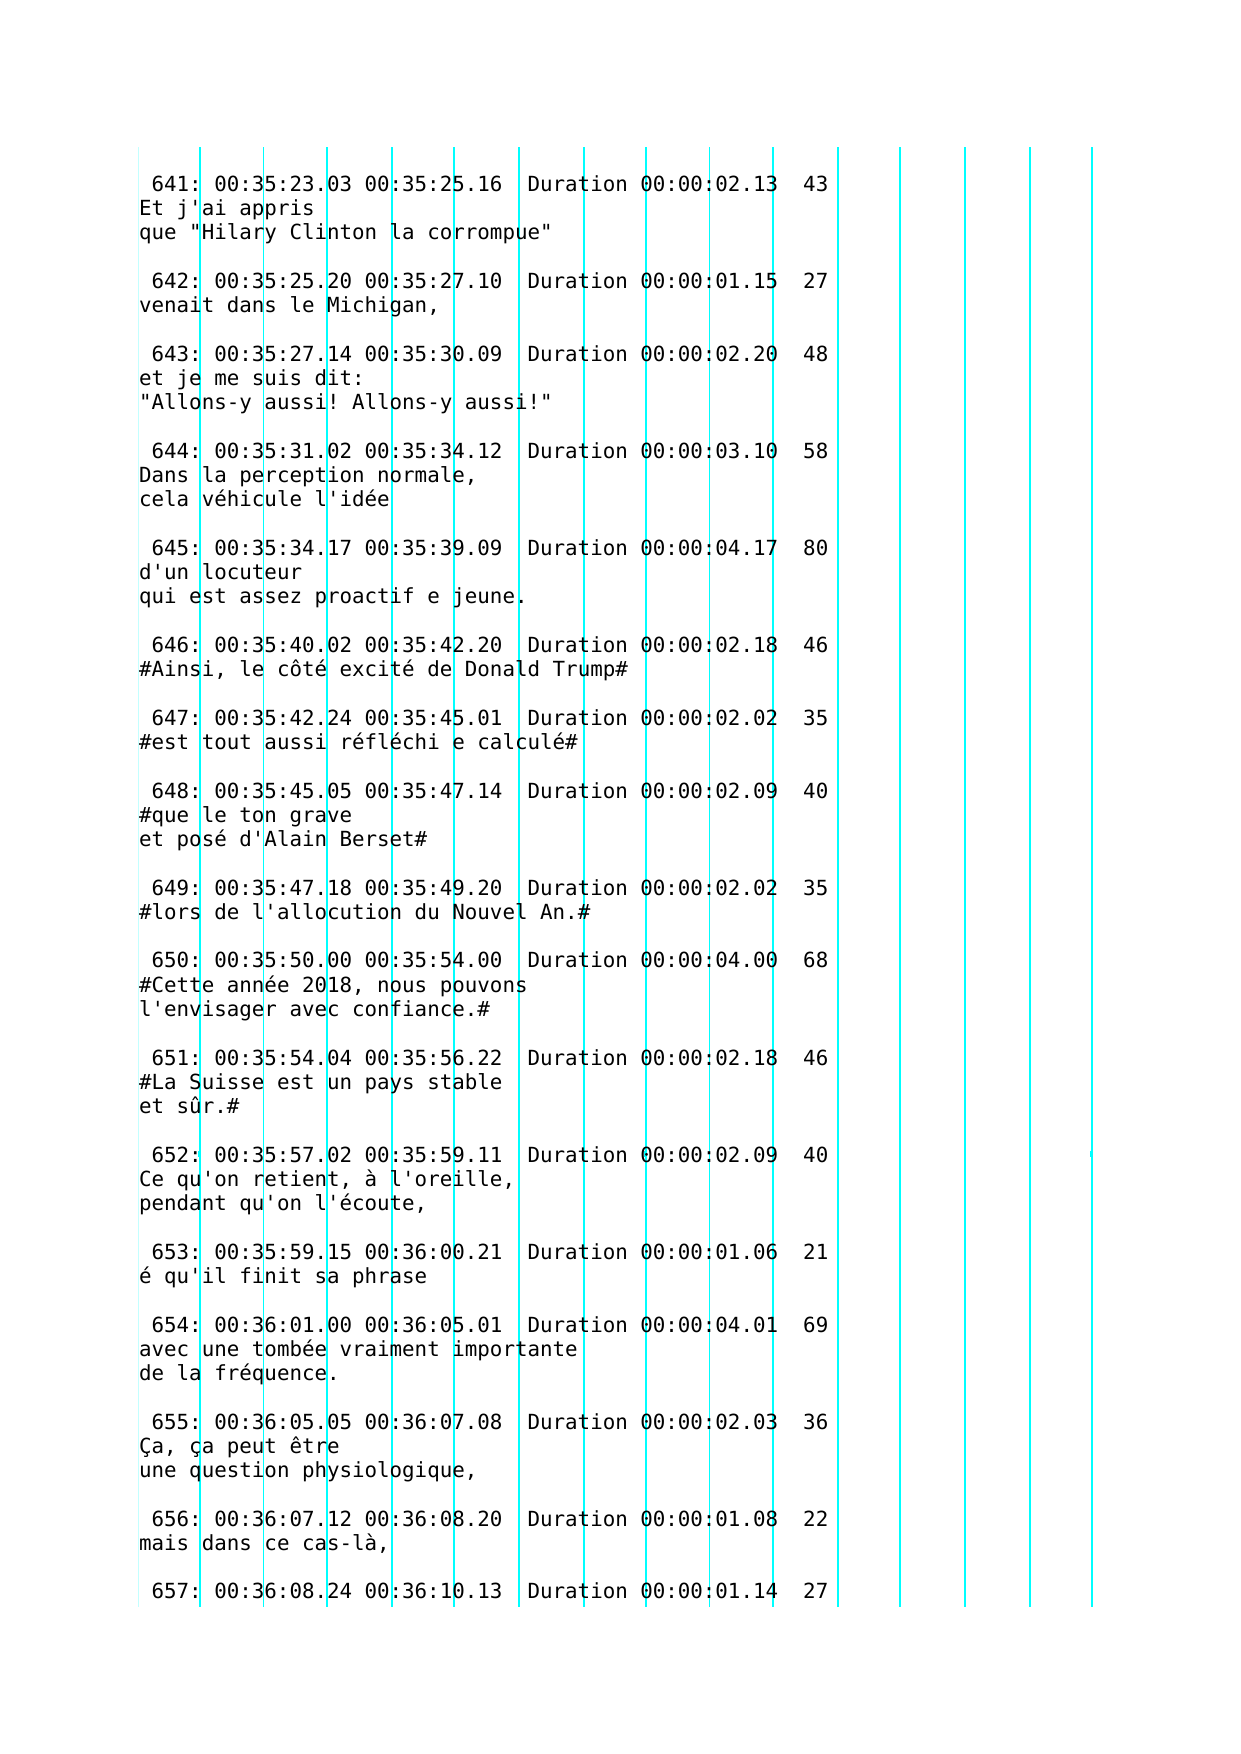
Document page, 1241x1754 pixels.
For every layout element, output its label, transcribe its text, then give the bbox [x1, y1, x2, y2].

text 644: 00:35:31.02 00:35:34.12 Duration 00:00:03.10 58 [139, 439, 1101, 463]
text une question physiologique, [139, 1458, 1101, 1482]
text d'un locuteur [139, 560, 1101, 584]
text venait dans le Michigan, [139, 293, 1101, 317]
text 645: 00:35:34.17 00:35:39.09 Duration 00:00:04.17 80 [139, 536, 1101, 560]
text mais dans ce cas-là, [139, 1531, 1101, 1555]
text #que le ton grave [139, 803, 1101, 827]
text 653: 00:35:59.15 00:36:00.21 Duration 00:00:01.06 21 [139, 1240, 1101, 1264]
text 647: 00:35:42.24 00:35:45.01 Duration 00:00:02.02 35 [139, 706, 1101, 730]
text 642: 00:35:25.20 00:35:27.10 Duration 00:00:01.15 27 [139, 269, 1101, 293]
text #La Suisse est un pays stable [139, 1070, 1101, 1094]
text #Cette année 2018, nous pouvons [139, 973, 1101, 997]
text Ce qu'on retient, à l'oreille, [139, 1167, 1101, 1191]
text 641: 00:35:23.03 00:35:25.16 Duration 00:00:02.13 43 [139, 172, 1101, 196]
text 655: 00:36:05.05 00:36:07.08 Duration 00:00:02.03 36 [139, 1410, 1101, 1434]
text Et j'ai appris [139, 196, 1101, 220]
text "Allons-y aussi! Allons-y aussi!" [139, 390, 1101, 414]
text et sûr.# [139, 1094, 1101, 1118]
text 651: 00:35:54.04 00:35:56.22 Duration 00:00:02.18 46 [139, 1046, 1101, 1070]
text 646: 00:35:40.02 00:35:42.20 Duration 00:00:02.18 46 [139, 633, 1101, 657]
text 643: 00:35:27.14 00:35:30.09 Duration 00:00:02.20 48 [139, 342, 1101, 366]
text #lors de l'allocution du Nouvel An.# [139, 900, 1101, 924]
text 656: 00:36:07.12 00:36:08.20 Duration 00:00:01.08 22 [139, 1507, 1101, 1531]
text Ça, ça peut être [139, 1434, 1101, 1458]
text et je me suis dit: [139, 366, 1101, 390]
text é qu'il finit sa phrase [139, 1264, 1101, 1288]
text 649: 00:35:47.18 00:35:49.20 Duration 00:00:02.02 35 [139, 876, 1101, 900]
text 648: 00:35:45.05 00:35:47.14 Duration 00:00:02.09 40 [139, 779, 1101, 803]
text pendant qu'on l'écoute, [139, 1191, 1101, 1216]
picture [138, 147, 1102, 1607]
text 652: 00:35:57.02 00:35:59.11 Duration 00:00:02.09 40 [139, 1143, 1101, 1167]
text 654: 00:36:01.00 00:36:05.01 Duration 00:00:04.01 69 [139, 1313, 1101, 1337]
text #est tout aussi réfléchi e calculé# [139, 730, 1101, 754]
text avec une tombée vraiment importante [139, 1337, 1101, 1361]
text Dans la perception normale, [139, 463, 1101, 487]
text 657: 00:36:08.24 00:36:10.13 Duration 00:00:01.14 27 [139, 1579, 1101, 1604]
text l'envisager avec confiance.# [139, 997, 1101, 1021]
text cela véhicule l'idée [139, 487, 1101, 512]
text de la fréquence. [139, 1361, 1101, 1385]
text 650: 00:35:50.00 00:35:54.00 Duration 00:00:04.00 68 [139, 948, 1101, 973]
text que "Hilary Clinton la corrompue" [139, 220, 1101, 245]
text et posé d'Alain Berset# [139, 827, 1101, 851]
text qui est assez proactif e jeune. [139, 584, 1101, 609]
text #Ainsi, le côté excité de Donald Trump# [139, 657, 1101, 682]
